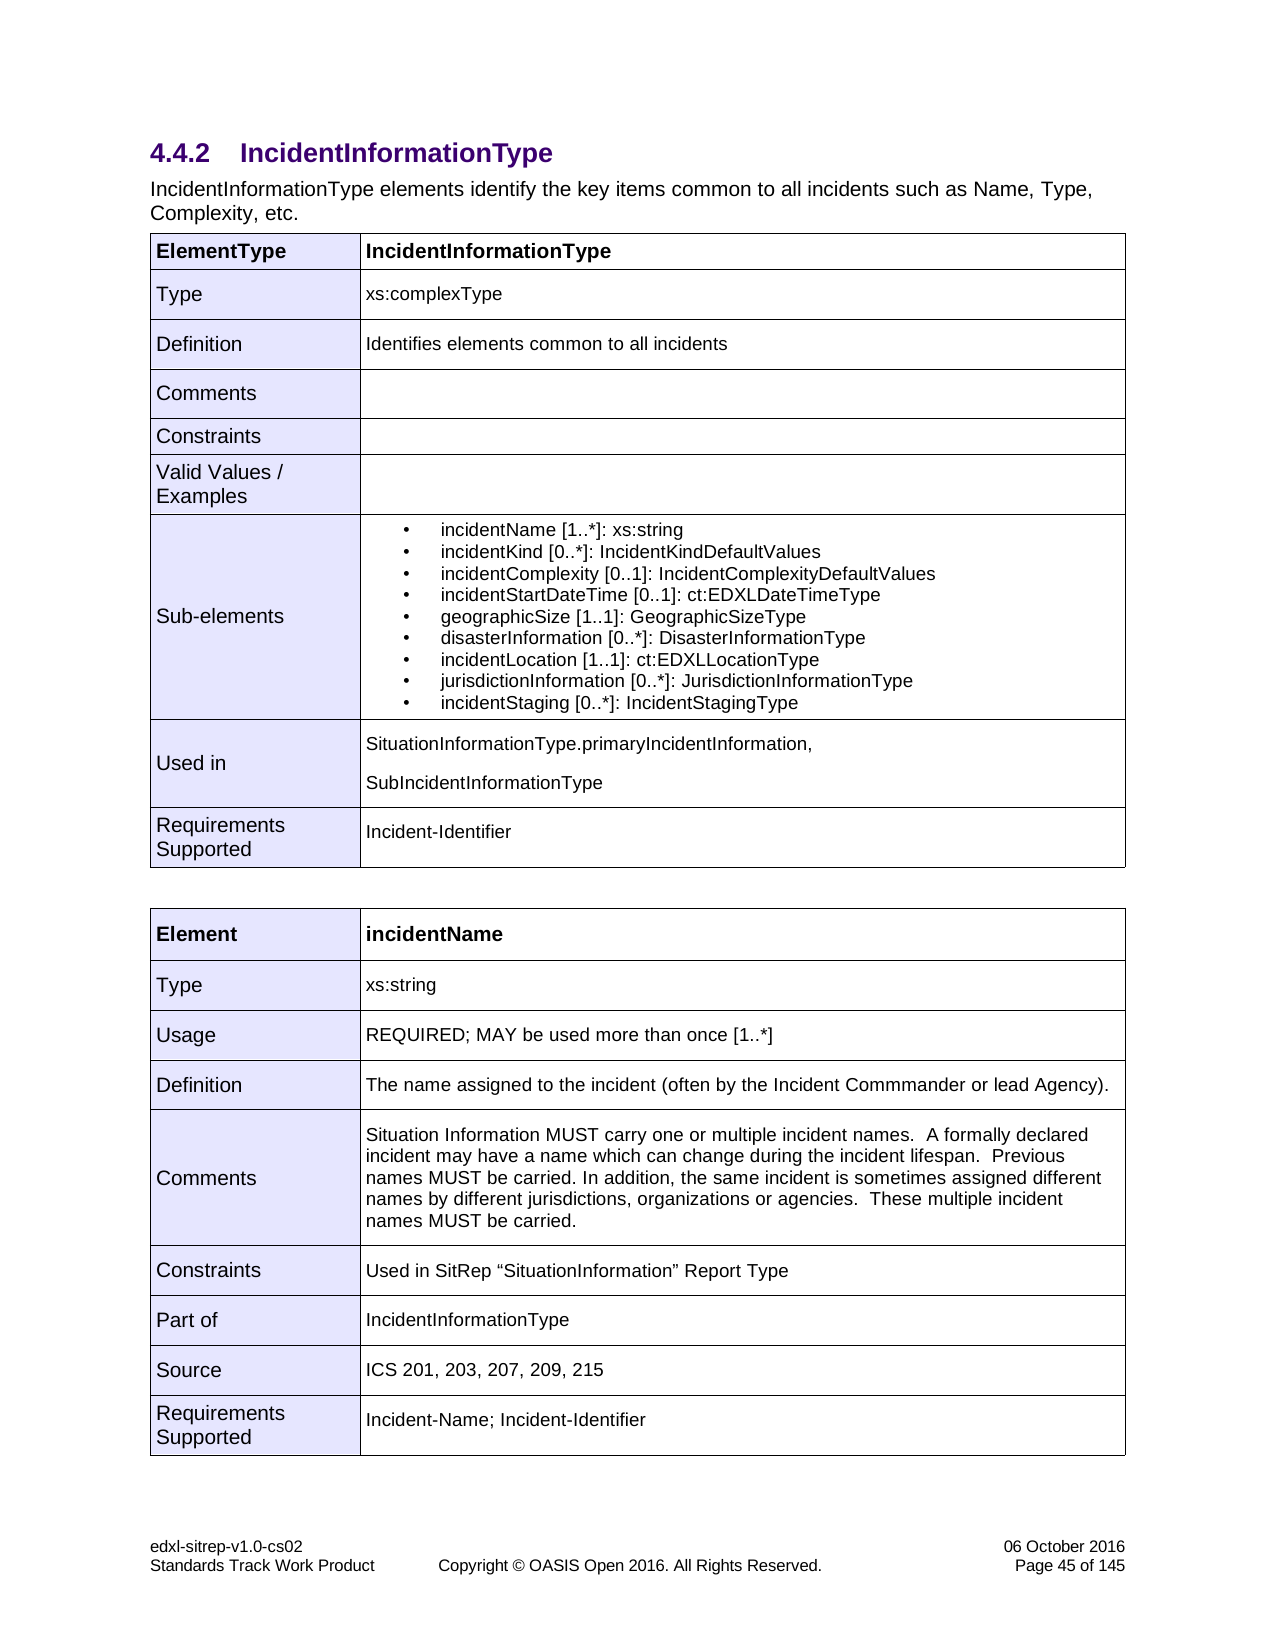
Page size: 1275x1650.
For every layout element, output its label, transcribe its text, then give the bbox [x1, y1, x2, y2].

table_cell Usage [151, 1011, 360, 1059]
table_cell REQUIRED; MAY be used more than once [1..*] [361, 1011, 1125, 1059]
table_cell Part of [151, 1296, 360, 1345]
table_cell IncidentInformationType [361, 1296, 1125, 1345]
table_header IncidentInformationType [361, 234, 1125, 269]
table_cell Used in [151, 720, 360, 807]
table_cell Comments [151, 1110, 360, 1245]
table_cell Type [151, 270, 360, 319]
table_header incidentName [361, 909, 1125, 960]
table_header ElementType [151, 234, 360, 269]
table_cell Situation Information MUST carry one or multiple incident names. A formally declared incident may have a name which can change during the incident lifespan. Previous names MUST be carried. In addition, the same incident is sometimes assigned different names by different jurisdictions, organizations or agencies. These multiple incident names MUST be carried. [361, 1110, 1125, 1245]
table_cell [361, 419, 1125, 454]
table_cell Incident-Identifier [361, 808, 1125, 867]
table_cell xs:complexType [361, 270, 1125, 319]
table_cell Requirements Supported [151, 1396, 360, 1454]
table_cell ICS 201, 203, 207, 209, 215 [361, 1346, 1125, 1395]
table_cell Sub-elements [151, 515, 360, 719]
table_cell The name assigned to the incident (often by the Incident Commmander or lead Agency). [361, 1061, 1125, 1109]
table_cell Requirements Supported [151, 808, 360, 867]
table_cell Source [151, 1346, 360, 1395]
table_cell Type [151, 961, 360, 1010]
subtitle IncidentInformationType [150, 137, 1125, 168]
table_cell SituationInformationType.primaryIncidentInformation, SubIncidentInformationType [361, 720, 1125, 807]
table_cell Incident-Name; Incident-Identifier [361, 1396, 1125, 1454]
table_cell [361, 370, 1125, 418]
table_cell Definition [151, 320, 360, 368]
table_cell Identifies elements common to all incidents [361, 320, 1125, 368]
table_cell Definition [151, 1061, 360, 1109]
text IncidentInformationType elements identify the key items common to all incidents such as Name, Type, Complexity, etc. [150, 177, 1125, 225]
table_cell [361, 455, 1125, 513]
table_cell Used in SitRep “SituationInformation” Report Type [361, 1246, 1125, 1295]
table_cell Constraints [151, 419, 360, 454]
table_cell xs:string [361, 961, 1125, 1010]
table_cell Comments [151, 370, 360, 418]
table_header Element [151, 909, 360, 960]
table_cell Constraints [151, 1246, 360, 1295]
table_cell Valid Values / Examples [151, 455, 360, 513]
table_cell incidentName [1..*]: xs:string incidentKind [0..*]: IncidentKindDefaultValues incidentComplexity [0..1]: IncidentComplexityDefaultValues incidentStartDateTime [0..1]: ct:EDXLDateTimeType geographicSize [1..1]: GeographicSizeType disasterInformation [0..*]: DisasterInformationType incidentLocation [1..1]: ct:EDXLLocationType jurisdictionInformation [0..*]: JurisdictionInformationType incidentStaging [0..*]: IncidentStagingType [361, 515, 1125, 719]
